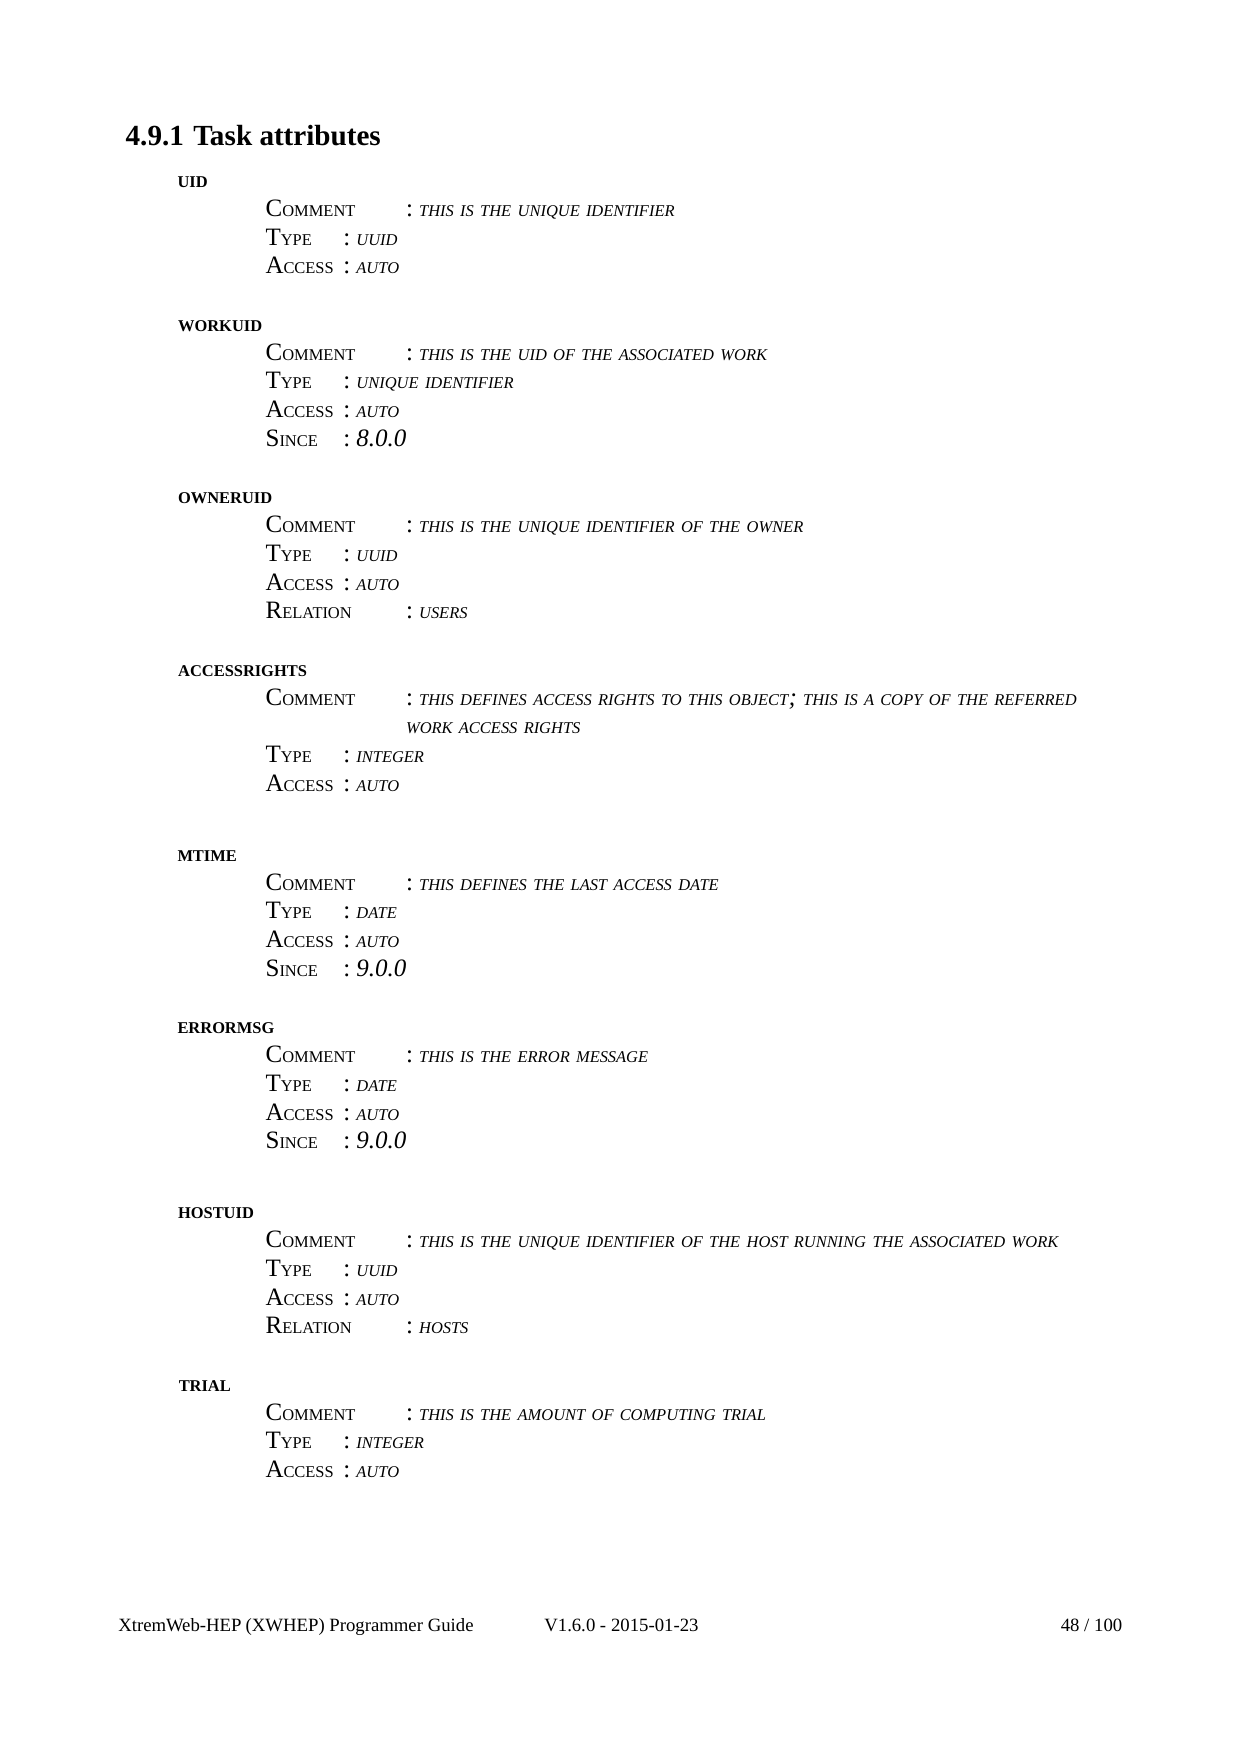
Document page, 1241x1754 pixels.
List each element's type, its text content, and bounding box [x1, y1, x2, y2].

text Type : uuid [265, 222, 1122, 250]
text Access : auto [265, 1097, 1122, 1125]
text Comment : this is the error message [265, 1039, 1122, 1068]
text Comment : this is the unique identifier of the owner [265, 509, 1122, 538]
text accessrights [178, 653, 1122, 682]
text workuid [178, 308, 1122, 337]
subtitle Task attributes [118, 118, 1122, 152]
text Comment : this defines the last access date [265, 867, 1122, 895]
text Type : uuid [265, 1253, 1122, 1282]
text Comment : this is the unique identifier [265, 193, 1122, 222]
text trial [118, 1368, 1122, 1397]
text Access : auto [265, 567, 1122, 595]
text Comment : this is the uid of the associated work [265, 337, 1122, 365]
text Relation : users [265, 595, 1122, 624]
text hostuid [178, 1195, 1122, 1224]
text Type : integer [265, 1425, 1122, 1454]
text Since : 9.0.0 [265, 1125, 1122, 1154]
text Relation : hosts [265, 1310, 1122, 1339]
text Comment : this is the unique identifier of the host running the associated work [265, 1224, 1122, 1253]
text Access : auto [265, 924, 1122, 953]
text owneruid [178, 480, 1122, 509]
text Access : auto [265, 1282, 1122, 1310]
text uid [177, 164, 1122, 193]
text errormsg [177, 1010, 1122, 1039]
text Access : auto [265, 768, 1122, 797]
text Type : integer [265, 739, 1122, 768]
text Access : auto [265, 1454, 1122, 1483]
text Type : date [265, 1068, 1122, 1097]
text Type : date [265, 895, 1122, 924]
text Comment : this defines access rights to this object; this is a copy of the referred work access rights [265, 682, 1122, 739]
text Type : uuid [265, 538, 1122, 567]
text Access : auto [265, 394, 1122, 423]
text Since : 8.0.0 [265, 423, 1122, 452]
text Type : unique identifier [265, 365, 1122, 394]
text Access : auto [265, 250, 1122, 279]
text Comment : this is the amount of computing trial [265, 1397, 1122, 1425]
text mtime [177, 838, 1122, 867]
text Since : 9.0.0 [265, 953, 1122, 982]
